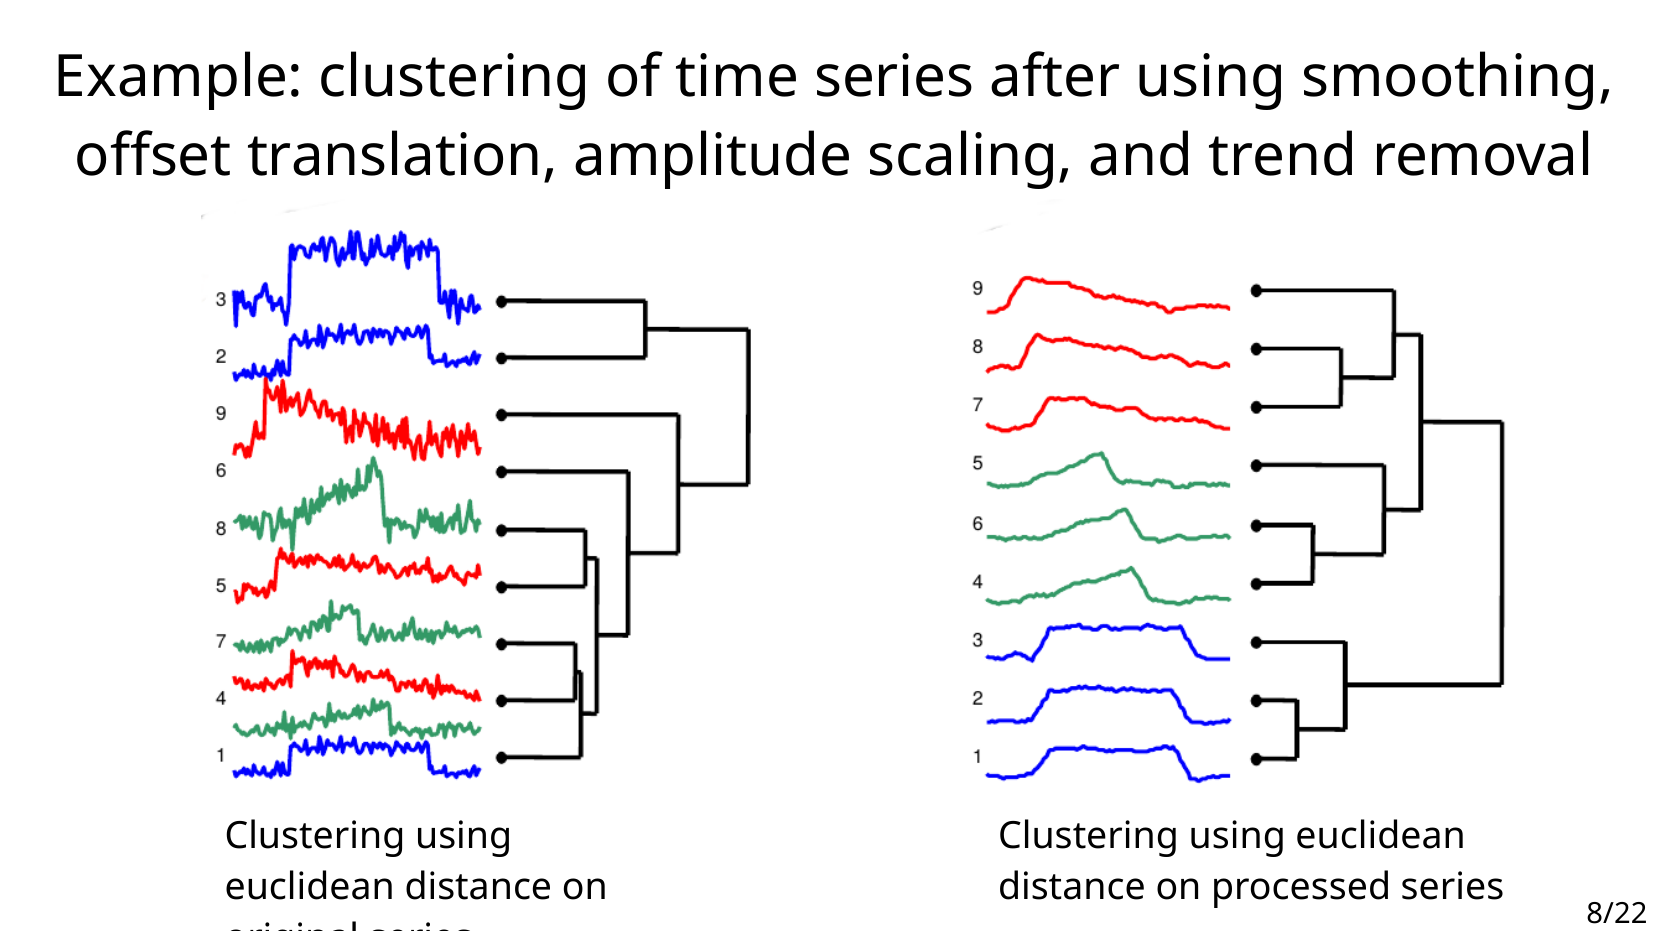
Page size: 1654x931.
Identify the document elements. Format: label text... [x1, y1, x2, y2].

title Example: clustering of time series after using smoothing, offset translation, amplitude scaling, and trend removal [37, 1, 1631, 225]
text_box Clustering using euclidean distance on processed series [983, 801, 1549, 922]
picture [201, 199, 1520, 794]
text_box Clustering using euclidean distance on original series [209, 801, 685, 922]
